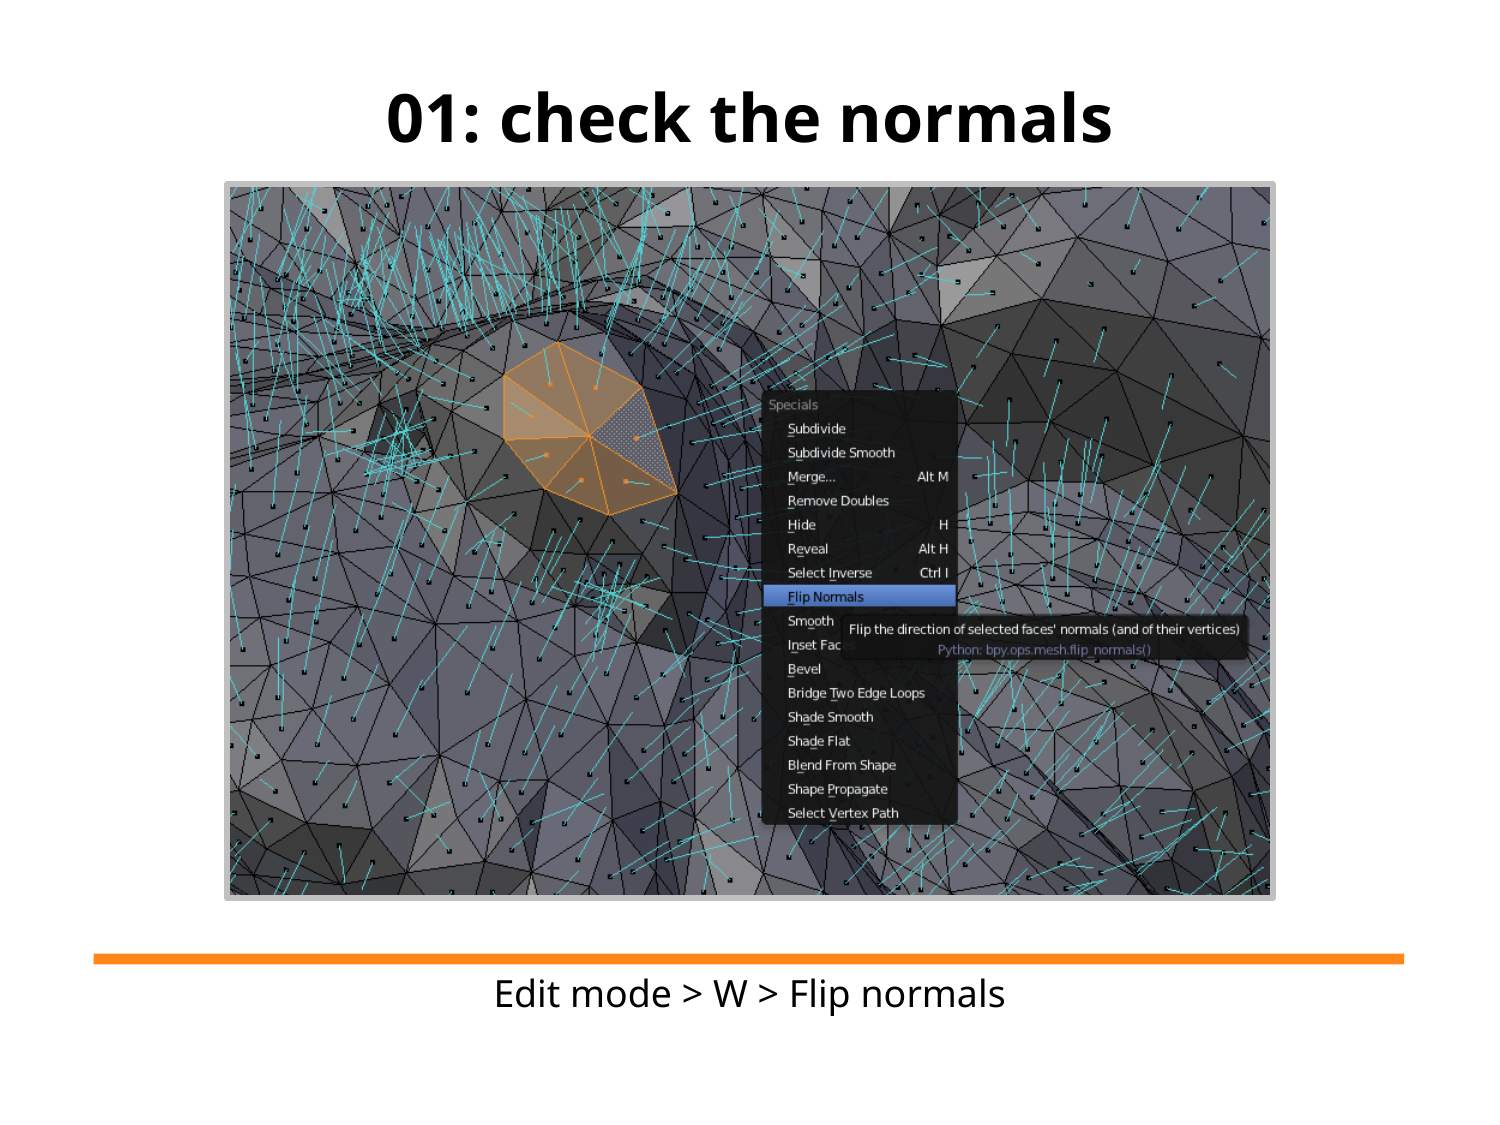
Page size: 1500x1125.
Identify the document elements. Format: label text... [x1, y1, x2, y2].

picture [0, 0, 1500, 1125]
text_box Edit mode > W > Flip normals [402, 960, 1098, 1020]
title 01: check the normals [75, 44, 1426, 188]
